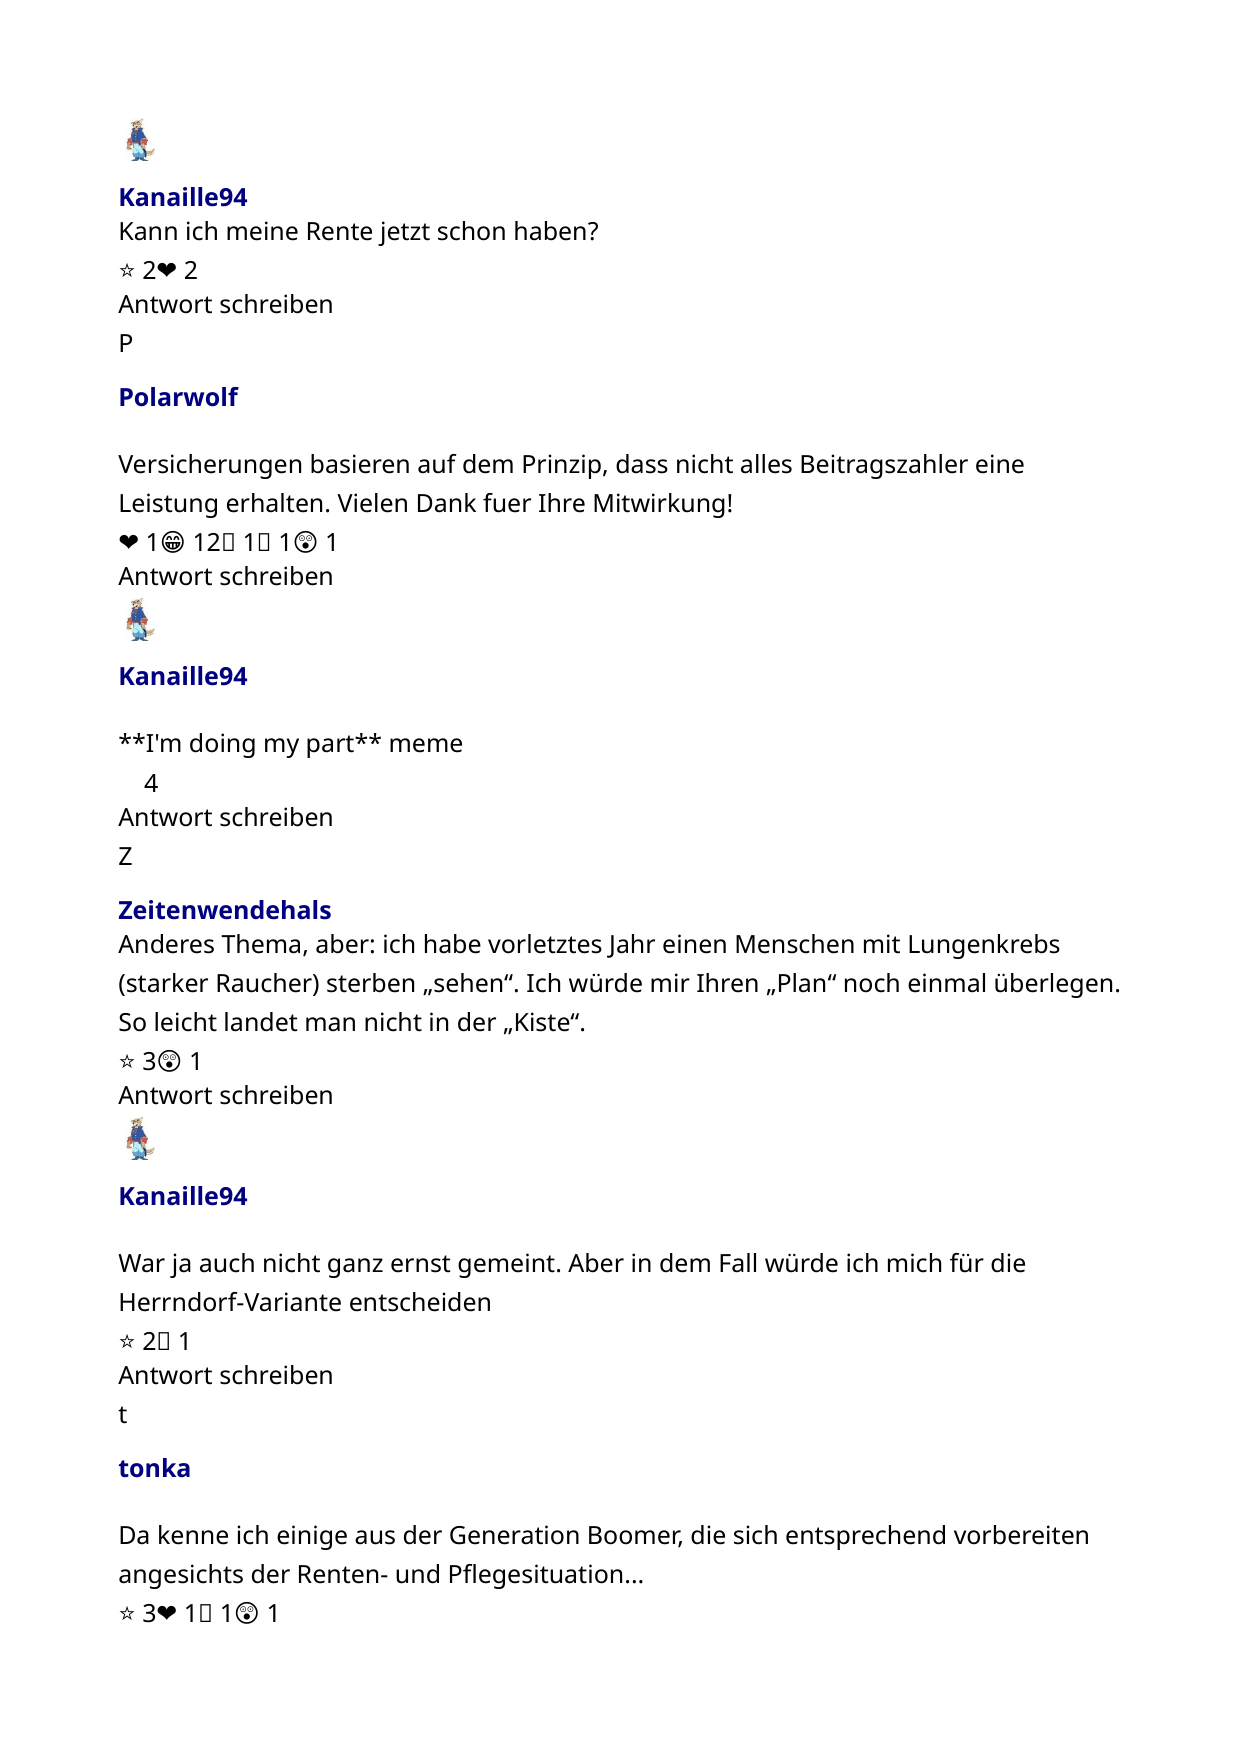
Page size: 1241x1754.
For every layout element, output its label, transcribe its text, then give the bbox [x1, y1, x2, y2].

text t [118, 1397, 1122, 1431]
picture [118, 1117, 161, 1160]
subtitle Kanaille94 [118, 179, 1122, 213]
text ⭐️ 2❤️ 2 [118, 252, 1122, 286]
text Antwort schreiben [118, 1078, 1122, 1112]
text ⭐️ 3😲 1 [118, 1044, 1122, 1078]
text ⭐️ 2🙁 1 [118, 1323, 1122, 1358]
picture [118, 118, 161, 161]
text Da kenne ich einige aus der Generation Boomer, die sich entsprechend vorbereiten angesichts der Renten- und Pflegesituation... [118, 1518, 1122, 1591]
text Antwort schreiben [118, 1358, 1122, 1392]
subtitle Kanaille94 [118, 659, 1122, 693]
subtitle tonka [118, 1451, 1122, 1484]
text Kann ich meine Rente jetzt schon haben? [118, 213, 1122, 247]
text Antwort schreiben [118, 799, 1122, 833]
text 🙁 4 [118, 765, 1122, 799]
text P [118, 326, 1122, 360]
text Z [118, 838, 1122, 873]
text ❤️ 1😁 12🙁 1🤨 1😲 1 [118, 525, 1122, 559]
text ⭐️ 3❤️ 1🙁 1😲 1 [118, 1596, 1122, 1630]
text Anderes Thema, aber: ich habe vorletztes Jahr einen Menschen mit Lungenkrebs (starker Raucher) sterben „sehen“. Ich würde mir Ihren „Plan“ noch einmal überlegen. So leicht landet man nicht in der „Kiste“. [118, 926, 1122, 1039]
subtitle Zeitenwendehals [118, 892, 1122, 926]
text Antwort schreiben [118, 286, 1122, 321]
text **I'm doing my part** meme [118, 726, 1122, 760]
subtitle Polarwolf [118, 379, 1122, 413]
text Versicherungen basieren auf dem Prinzip, dass nicht alles Beitragszahler eine Leistung erhalten. Vielen Dank fuer Ihre Mitwirkung! [118, 446, 1122, 520]
picture [118, 598, 161, 641]
subtitle Kanaille94 [118, 1178, 1122, 1212]
text Antwort schreiben [118, 559, 1122, 593]
text War ja auch nicht ganz ernst gemeint. Aber in dem Fall würde ich mich für die Herrndorf-Variante entscheiden [118, 1245, 1122, 1318]
